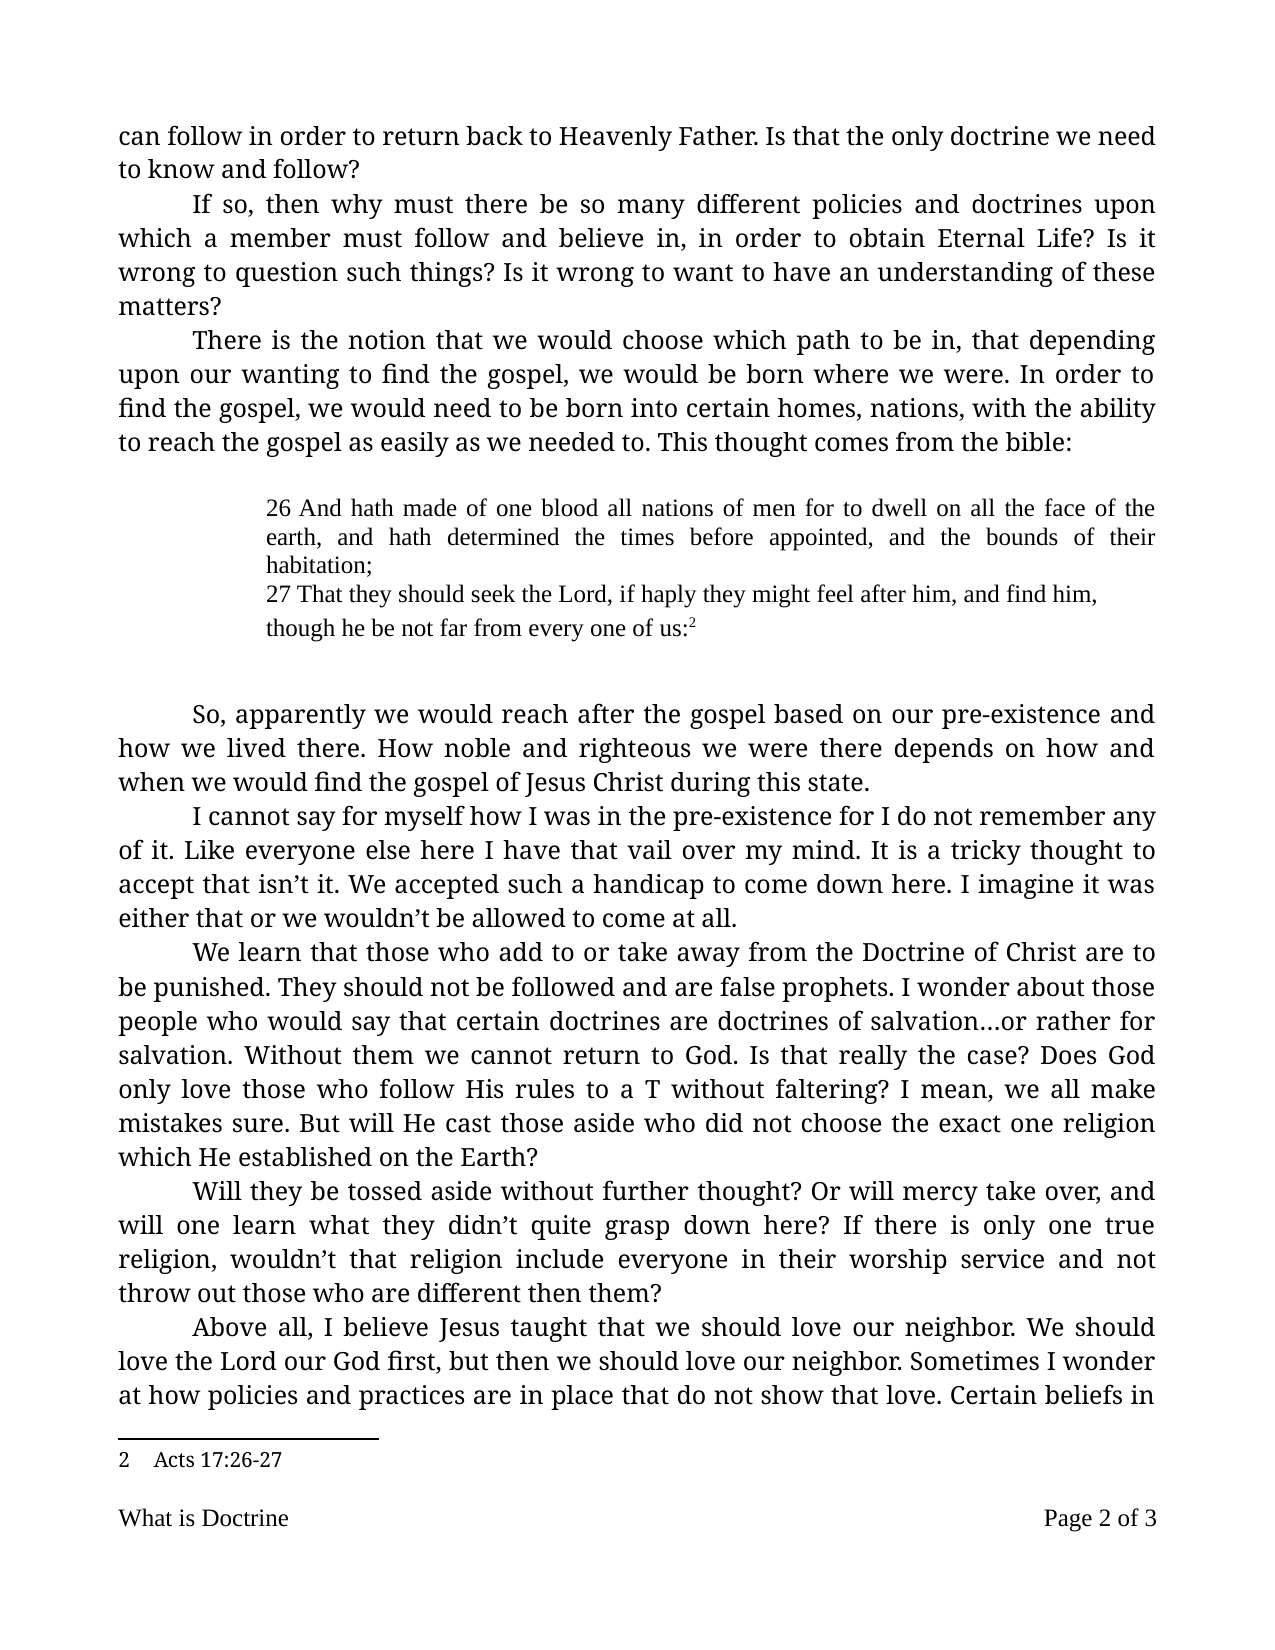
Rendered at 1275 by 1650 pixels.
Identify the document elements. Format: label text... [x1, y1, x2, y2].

text If so, then why must there be so many different policies and doctrines upon which a member must follow and believe in, in order to obtain Eternal Life? Is it wrong to question such things? Is it wrong to want to have an understanding of these matters? [118, 186, 1157, 322]
text 27 That they should seek the Lord, if haply they might feel after him, and find him, though he be not far from every one of us: [266, 579, 1157, 642]
text I cannot say for myself how I was in the pre-existence for I do not remember any of it. Like everyone else here I have that vail over my mind. It is a tricky thought to accept that isn’t it. We accepted such a handicap to come down here. I imagine it was either that or we wouldn’t be allowed to come at all. [118, 799, 1157, 935]
text There is the notion that we would choose which path to be in, that depending upon our wanting to find the gospel, we would be born where we were. In order to find the gospel, we would need to be born into certain homes, nations, with the ability to reach the gospel as easily as we needed to. This thought comes from the bible: [118, 322, 1157, 459]
text can follow in order to return back to Heavenly Father. Is that the only doctrine we need to know and follow? [118, 118, 1157, 186]
text Will they be tossed aside without further thought? Or will mercy take over, and will one learn what they didn’t quite grasp down here? If there is only one true religion, wouldn’t that religion include everyone in their worship service and not throw out those who are different then them? [118, 1173, 1157, 1310]
text We learn that those who add to or take away from the Doctrine of Christ are to be punished. They should not be followed and are false prophets. I wonder about those people who would say that certain doctrines are doctrines of salvation…or rather for salvation. Without them we cannot return to God. Is that really the case? Does God only love those who follow His rules to a T without faltering? I mean, we all make mistakes sure. But will He cast those aside who did not choose the exact one religion which He established on the Earth? [118, 935, 1157, 1173]
text Acts 17:26-27 [118, 1445, 1157, 1474]
text So, apparently we would reach after the gospel based on our pre-existence and how we lived there. How noble and righteous we were there depends on how and when we would find the gospel of Jesus Christ during this state. [118, 697, 1157, 799]
text Above all, I believe Jesus taught that we should love our neighbor. We should love the Lord our God first, but then we should love our neighbor. Sometimes I wonder at how policies and practices are in place that do not show that love. Certain beliefs in [118, 1310, 1157, 1412]
text 26 And hath made of one blood all nations of men for to dwell on all the face of the earth, and hath determined the times before appointed, and the bounds of their habitation; [266, 493, 1157, 579]
